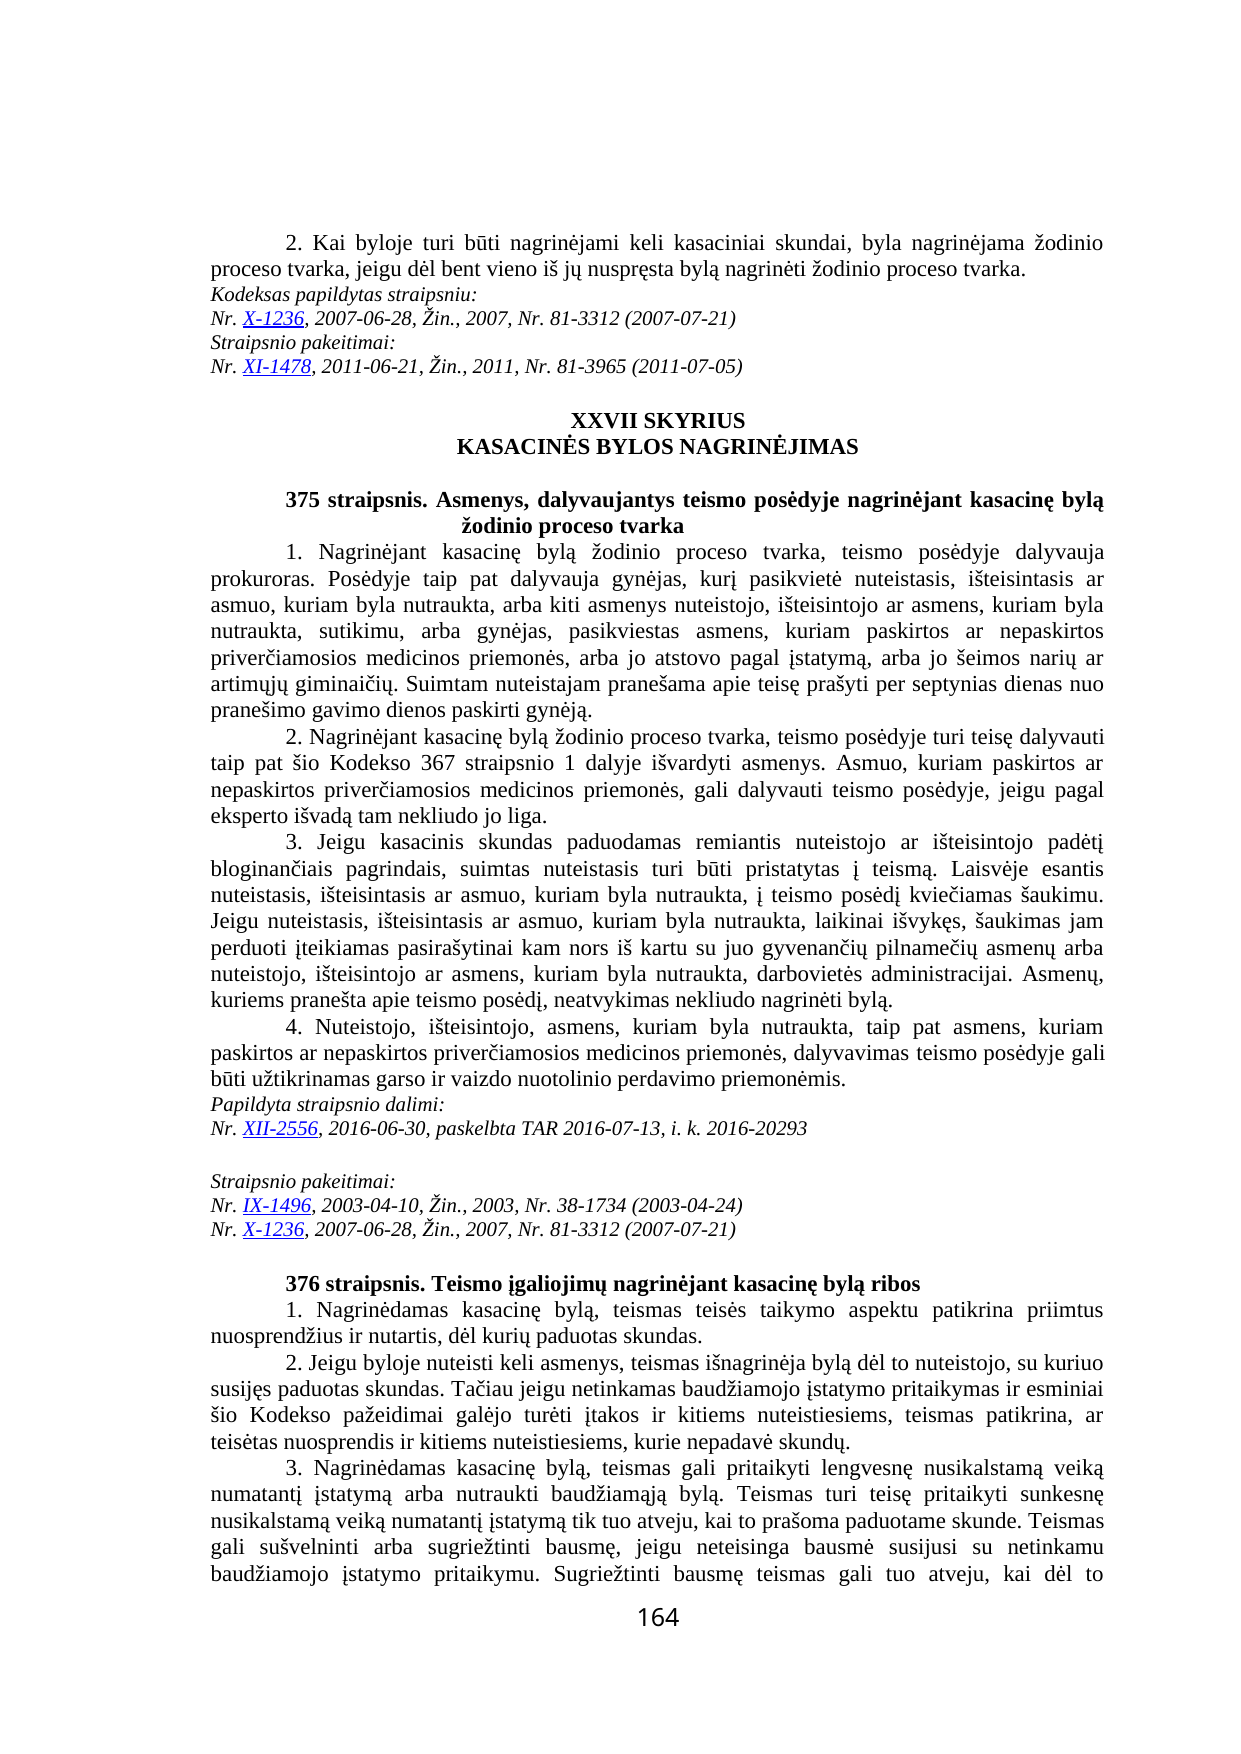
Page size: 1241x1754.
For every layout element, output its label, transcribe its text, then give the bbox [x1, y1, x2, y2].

text 3. Nagrinėdamas kasacinę bylą, teismas gali pritaikyti lengvesnę nusikalstamą veiką numatantį įstatymą arba nutraukti baudžiamąją bylą. Teismas turi teisę pritaikyti sunkesnę nusikalstamą veiką numatantį įstatymą tik tuo atveju, kai to prašoma paduotame skunde. Teismas gali sušvelninti arba sugriežtinti bausmę, jeigu neteisinga bausmė susijusi su netinkamu baudžiamojo įstatymo pritaikymu. Sugriežtinti bausmę teismas gali tuo atveju, kai dėl to [210, 1454, 1105, 1586]
text 1. Nagrinėdamas kasacinę bylą, teismas teisės taikymo aspektu patikrina priimtus nuosprendžius ir nutartis, dėl kurių paduotas skundas. [210, 1296, 1105, 1349]
text 2. Nagrinėjant kasacinę bylą žodinio proceso tvarka, teismo posėdyje turi teisę dalyvauti taip pat šio Kodekso 367 straipsnio 1 dalyje išvardyti asmenys. Asmuo, kuriam paskirtos ar nepaskirtos priverčiamosios medicinos priemonės, gali dalyvauti teismo posėdyje, jeigu pagal eksperto išvadą tam nekliudo jo liga. [210, 723, 1105, 828]
subtitle XXVII skyrius [210, 407, 1105, 433]
text Straipsnio pakeitimai: [210, 330, 1105, 354]
text Kodeksas papildytas straipsniu: [210, 282, 1105, 306]
text Kasacinės bylos nagrinėjimas [210, 433, 1105, 459]
text 4. Nuteistojo, išteisintojo, asmens, kuriam byla nutraukta, taip pat asmens, kuriam paskirtos ar nepaskirtos priverčiamosios medicinos priemonės, dalyvavimas teismo posėdyje gali būti užtikrinamas garso ir vaizdo nuotolinio perdavimo priemonėmis. [210, 1013, 1105, 1092]
text 2. Kai byloje turi būti nagrinėjami keli kasaciniai skundai, byla nagrinėjama žodinio proceso tvarka, jeigu dėl bent vieno iš jų nuspręsta bylą nagrinėti žodinio proceso tvarka. [210, 229, 1105, 282]
text Nr. IX-1496, 2003-04-10, Žin., 2003, Nr. 38-1734 (2003-04-24) [210, 1193, 1105, 1217]
text Nr. X-1236, 2007-06-28, Žin., 2007, Nr. 81-3312 (2007-07-21) [210, 1217, 1105, 1241]
text Nr. XI-1478, 2011-06-21, Žin., 2011, Nr. 81-3965 (2011-07-05) [210, 354, 1105, 378]
text Papildyta straipsnio dalimi: [210, 1092, 1105, 1116]
text Nr. XII-2556, 2016-06-30, paskelbta TAR 2016-07-13, i. k. 2016-20293 [210, 1116, 1105, 1140]
text 1. Nagrinėjant kasacinę bylą žodinio proceso tvarka, teismo posėdyje dalyvauja prokuroras. Posėdyje taip pat dalyvauja gynėjas, kurį pasikvietė nuteistasis, išteisintasis ar asmuo, kuriam byla nutraukta, arba kiti asmenys nuteistojo, išteisintojo ar asmens, kuriam byla nutraukta, sutikimu, arba gynėjas, pasikviestas asmens, kuriam paskirtos ar nepaskirtos priverčiamosios medicinos priemonės, arba jo atstovo pagal įstatymą, arba jo šeimos narių ar artimųjų giminaičių. Suimtam nuteistajam pranešama apie teisę prašyti per septynias dienas nuo pranešimo gavimo dienos paskirti gynėją. [210, 538, 1105, 723]
text 376 straipsnis. Teismo įgaliojimų nagrinėjant kasacinę bylą ribos [210, 1270, 1105, 1296]
text 3. Jeigu kasacinis skundas paduodamas remiantis nuteistojo ar išteisintojo padėtį bloginančiais pagrindais, suimtas nuteistasis turi būti pristatytas į teismą. Laisvėje esantis nuteistasis, išteisintasis ar asmuo, kuriam byla nutraukta, į teismo posėdį kviečiamas šaukimu. Jeigu nuteistasis, išteisintasis ar asmuo, kuriam byla nutraukta, laikinai išvykęs, šaukimas jam perduoti įteikiamas pasirašytinai kam nors iš kartu su juo gyvenančių pilnamečių asmenų arba nuteistojo, išteisintojo ar asmens, kuriam byla nutraukta, darbovietės administracijai. Asmenų, kuriems pranešta apie teismo posėdį, neatvykimas nekliudo nagrinėti bylą. [210, 828, 1105, 1013]
text 375 straipsnis. Asmenys, dalyvaujantys teismo posėdyje nagrinėjant kasacinę bylą žodinio proceso tvarka [285, 486, 1105, 538]
text Nr. X-1236, 2007-06-28, Žin., 2007, Nr. 81-3312 (2007-07-21) [210, 306, 1105, 330]
text Straipsnio pakeitimai: [210, 1169, 1105, 1193]
text 2. Jeigu byloje nuteisti keli asmenys, teismas išnagrinėja bylą dėl to nuteistojo, su kuriuo susijęs paduotas skundas. Tačiau jeigu netinkamas baudžiamojo įstatymo pritaikymas ir esminiai šio Kodekso pažeidimai galėjo turėti įtakos ir kitiems nuteistiesiems, teismas patikrina, ar teisėtas nuosprendis ir kitiems nuteistiesiems, kurie nepadavė skundų. [210, 1349, 1105, 1454]
